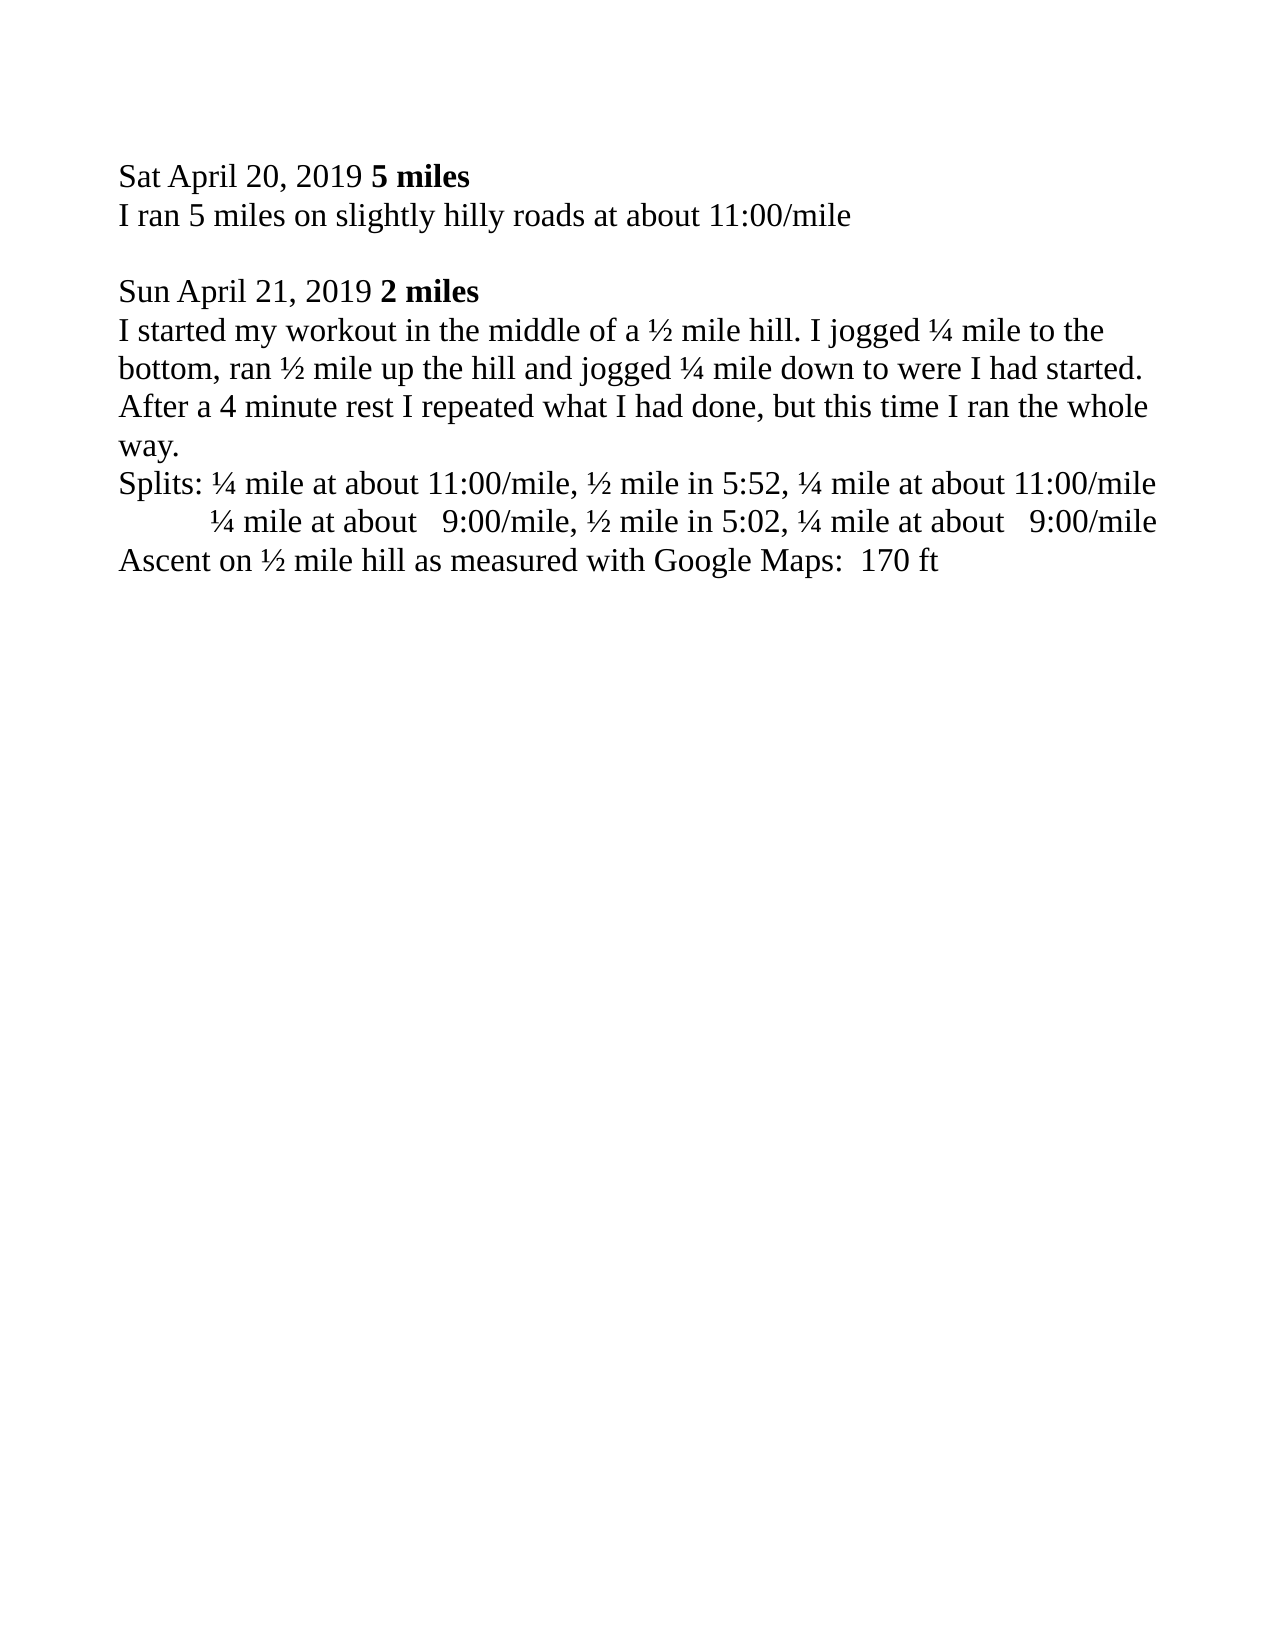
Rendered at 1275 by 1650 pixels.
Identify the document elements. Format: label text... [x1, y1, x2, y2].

text ¼ mile at about 9:00/mile, ½ mile in 5:02, ¼ mile at about 9:00/mile [118, 501, 1161, 540]
text Sat April 20, 2019 5 miles [118, 156, 1161, 195]
text I started my workout in the middle of a ½ mile hill. I jogged ¼ mile to the bottom, ran ½ mile up the hill and jogged ¼ mile down to were I had started. After a 4 minute rest I repeated what I had done, but this time I ran the whole way. [118, 310, 1161, 463]
text Sun April 21, 2019 2 miles [118, 271, 1161, 310]
text Ascent on ½ mile hill as measured with Google Maps: 170 ft [118, 540, 1161, 578]
text I ran 5 miles on slightly hilly roads at about 11:00/mile [118, 195, 1161, 233]
text Splits: ¼ mile at about 11:00/mile, ½ mile in 5:52, ¼ mile at about 11:00/mile [118, 463, 1161, 501]
